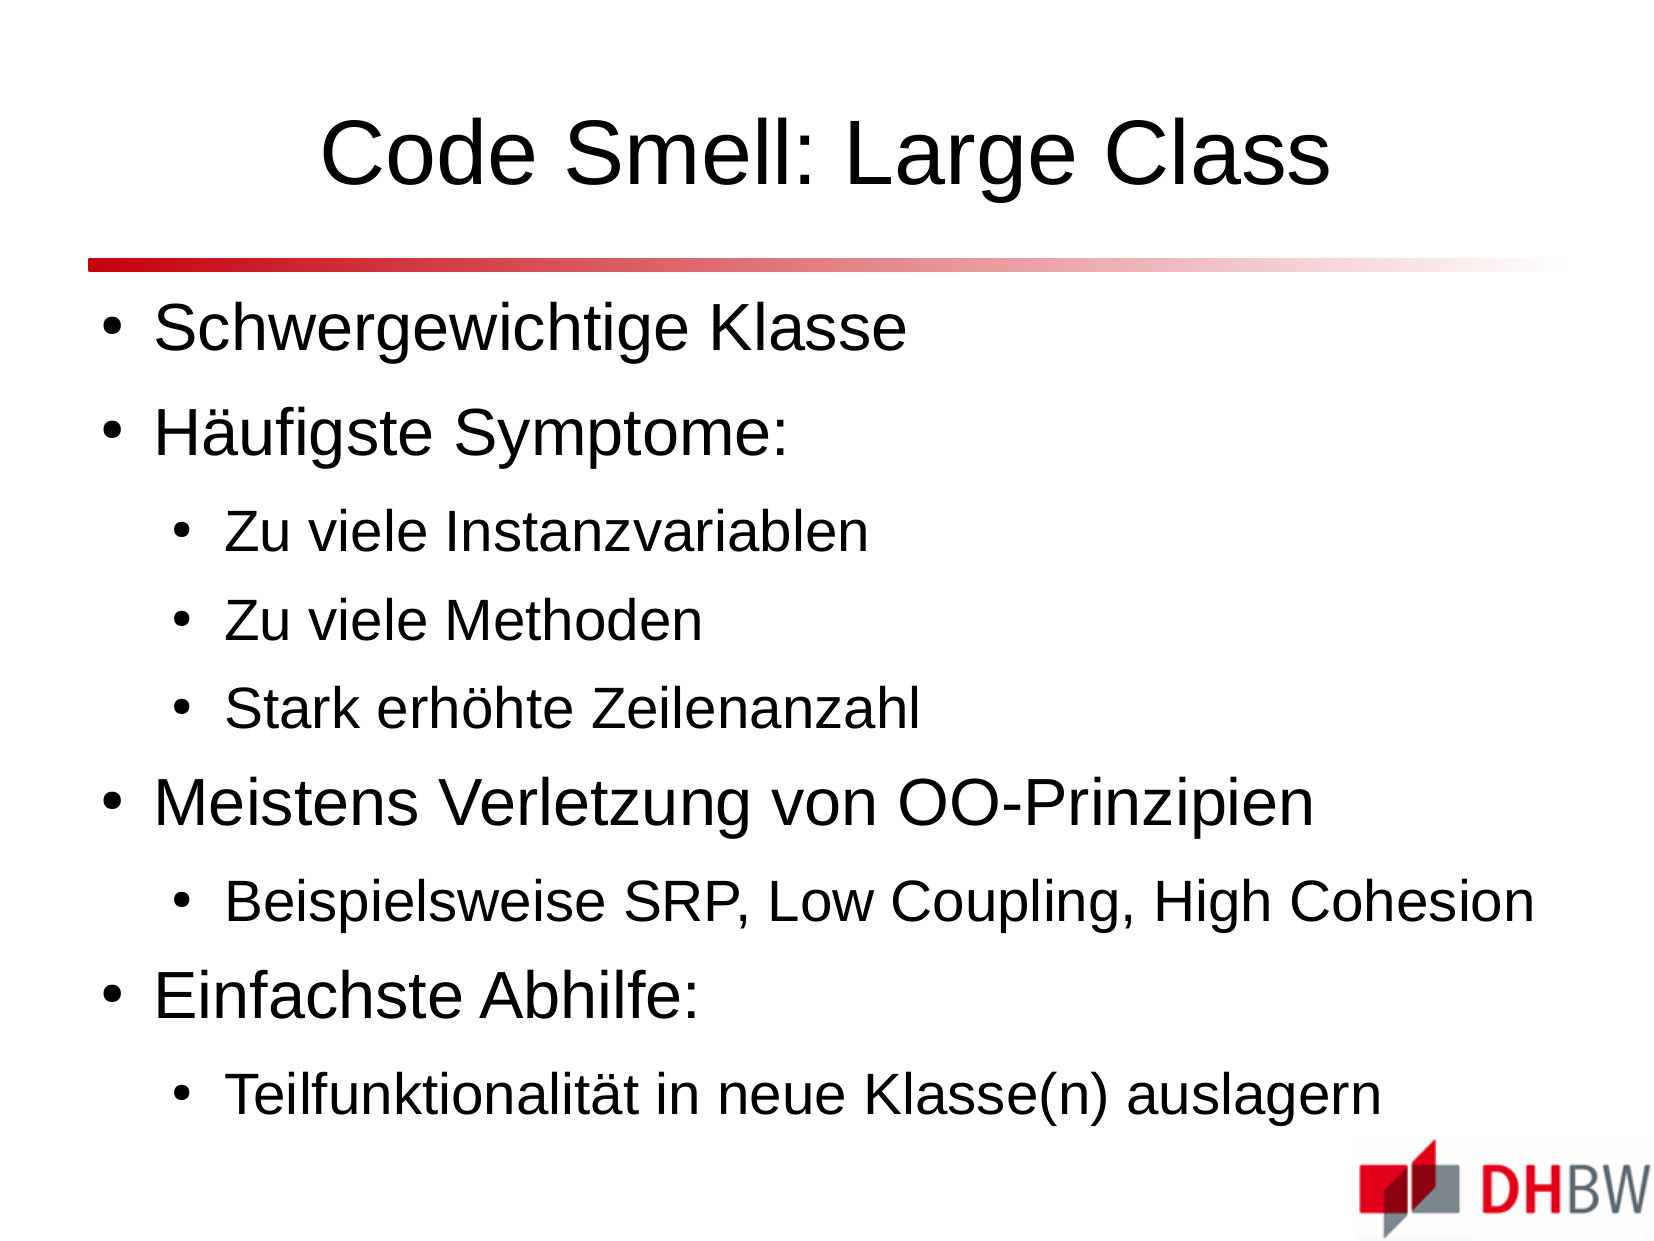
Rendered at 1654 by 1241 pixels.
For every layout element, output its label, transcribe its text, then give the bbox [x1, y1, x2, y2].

list Schwergewichtige Klasse Häufigste Symptome: Zu viele Instanzvariablen Zu viele Methoden Stark erhöhte Zeilenanzahl Meistens Verletzung von OO-Prinzipien Beispielsweise SRP, Low Coupling, High Cohesion Einfachste Abhilfe: Teilfunktionalität in neue Klasse(n) auslagern [82, 290, 1571, 1126]
title Code Smell: Large Class [82, 56, 1571, 250]
picture [1358, 1137, 1652, 1241]
